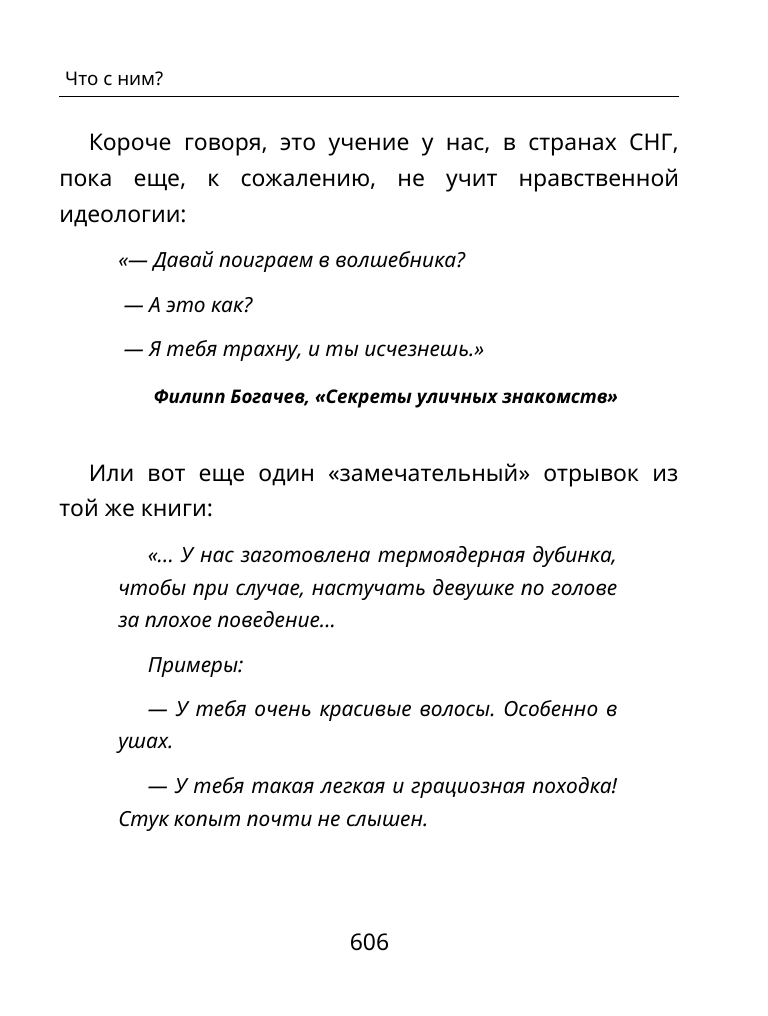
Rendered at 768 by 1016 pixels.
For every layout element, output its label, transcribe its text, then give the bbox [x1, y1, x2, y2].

list — Я тебя трахну, и ты исчезнешь.» [118, 334, 620, 363]
text Или вот еще один «замечательный» отрывок из той же книги: [59, 456, 679, 524]
text «— Давай поиграем в волшебника? [118, 246, 620, 274]
text Примеры: [118, 650, 620, 678]
text — У тебя такая легкая и грациозная походка! Стук копыт почти не слышен. [118, 771, 620, 832]
list — А это как? [118, 290, 620, 318]
text Короче говоря, это учение у нас, в странах СНГ, пока еще, к сожалению, не учит нравственной идеологии: [59, 126, 679, 229]
text — У тебя очень красивые волосы. Особенно в ушах. [118, 694, 620, 755]
text «... У нас заготовлена термоядерная дубинка, чтобы при случае, настучать девушке по голове за плохое поведение... [118, 540, 620, 634]
text Филипп Богачев, «Секреты уличных знакомств» [118, 379, 620, 409]
